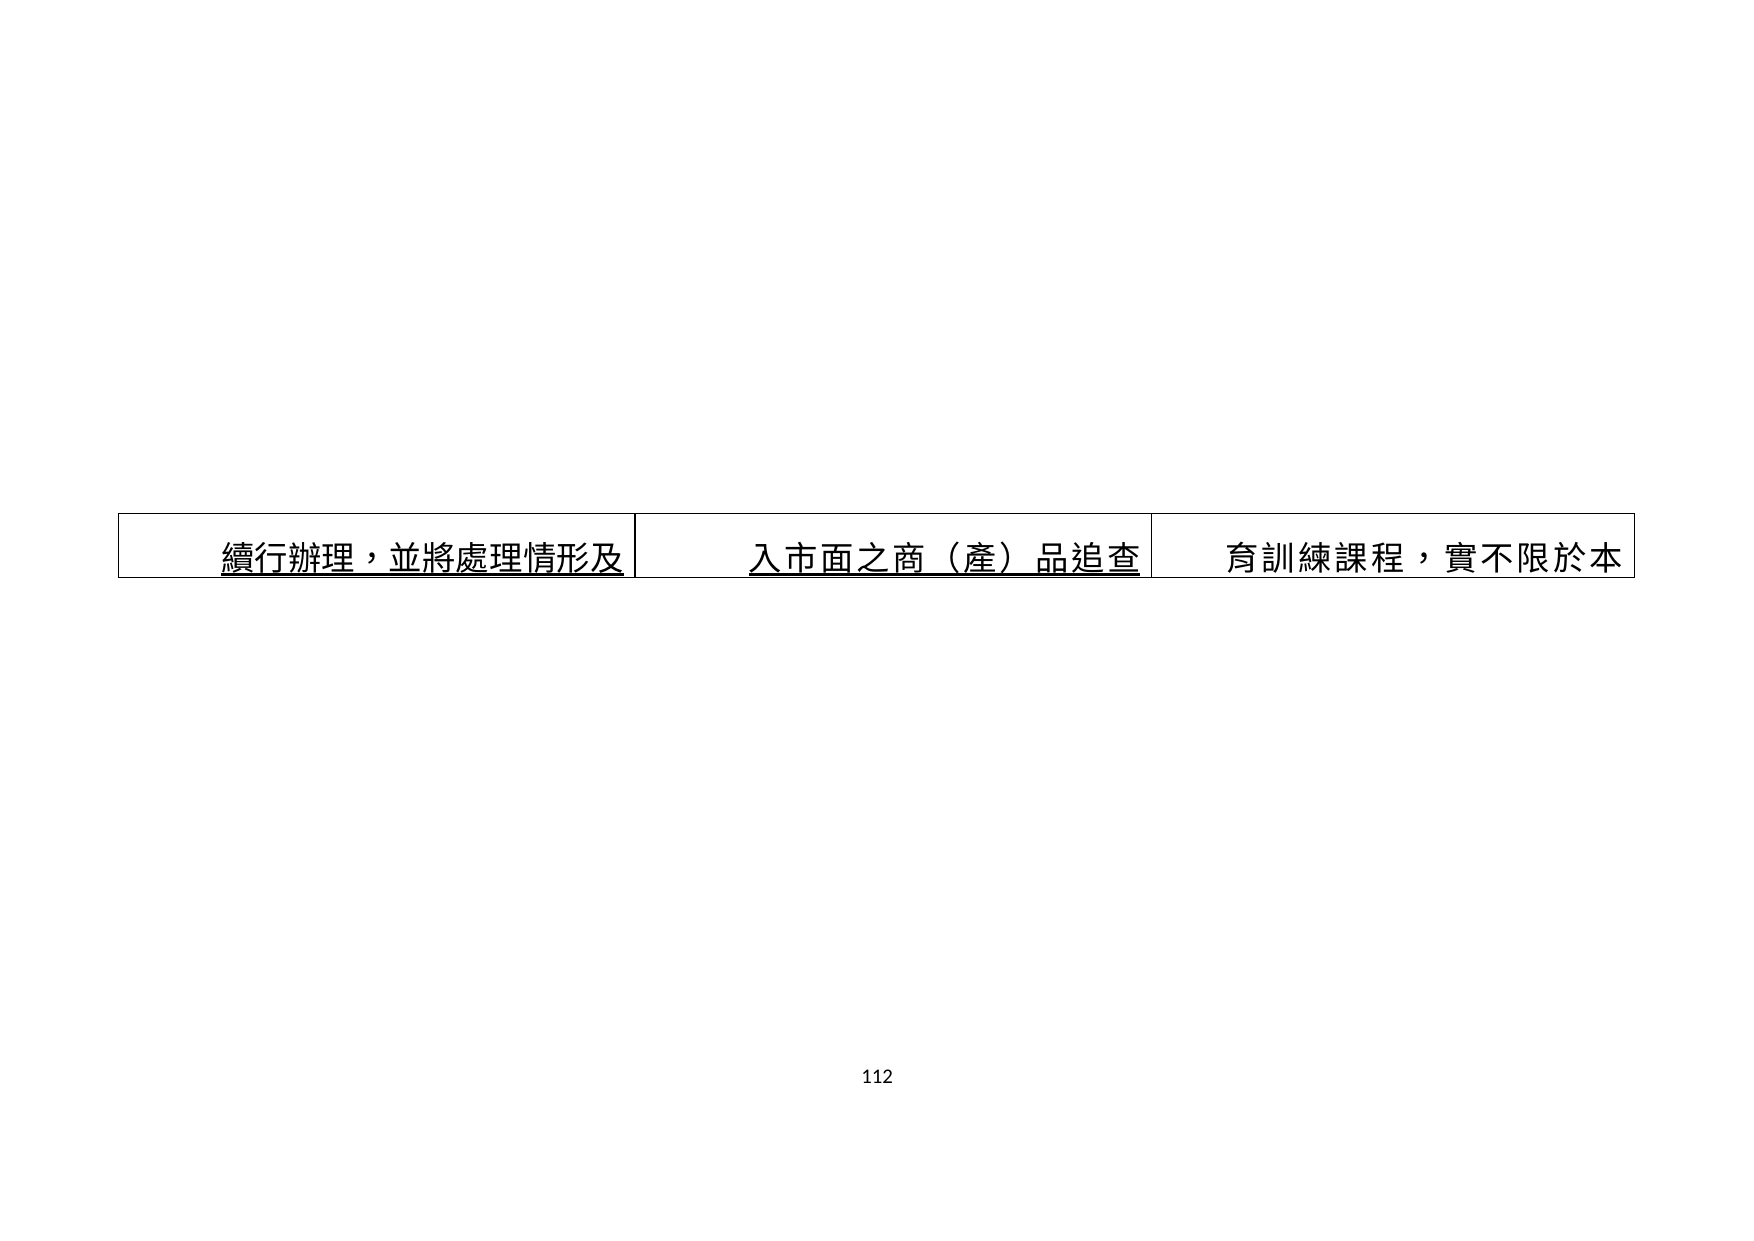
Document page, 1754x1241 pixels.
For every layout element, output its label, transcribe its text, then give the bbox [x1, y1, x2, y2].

table_cell 育訓練課程，實不限於本 [1152, 514, 1634, 577]
table_cell 入市面之商（產）品追查 [636, 514, 1151, 577]
table_cell 續行辦理，並將處理情形及 [119, 514, 634, 577]
